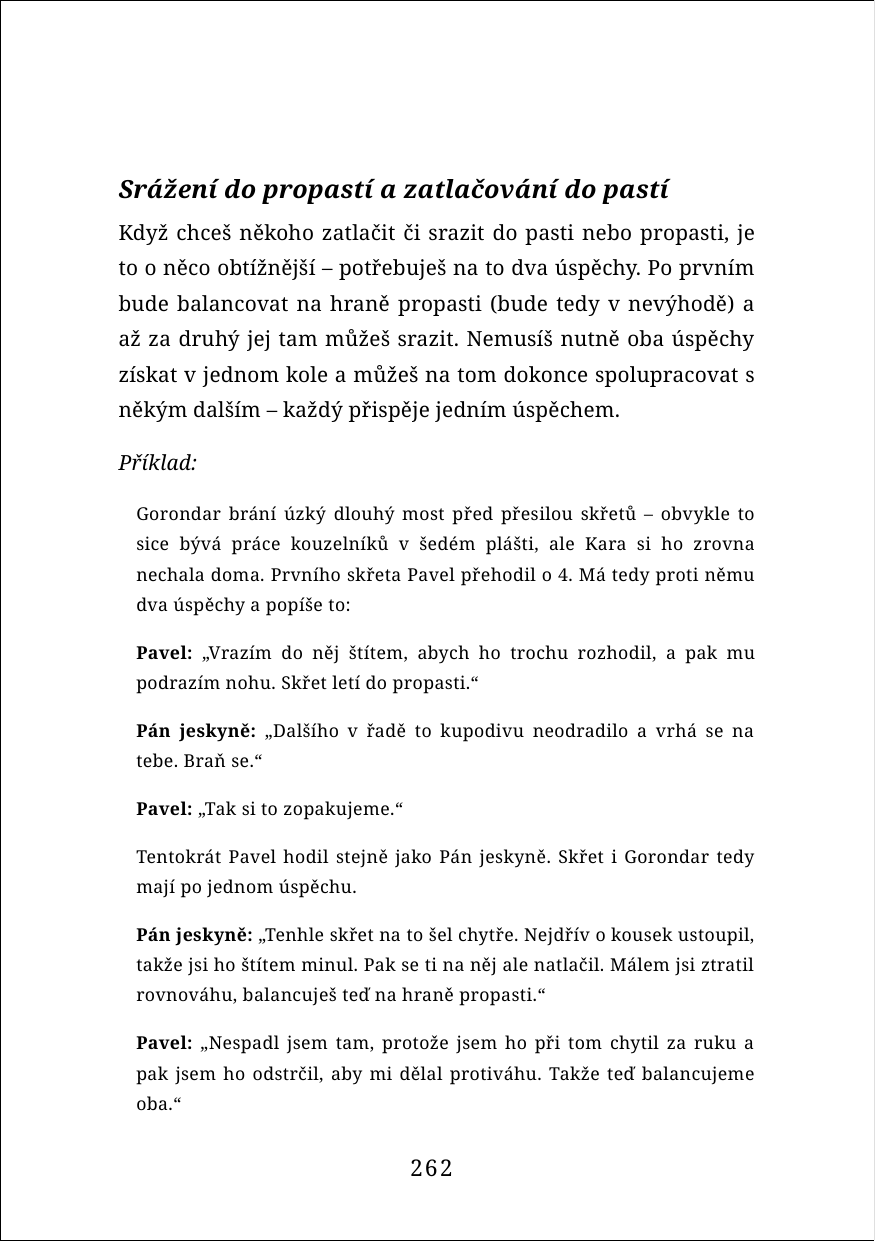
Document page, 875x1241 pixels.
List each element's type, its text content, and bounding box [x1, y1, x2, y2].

text Pavel: „Nespadl jsem tam, protože jsem ho při tom chytil za ruku a pak jsem ho odstrčil, aby mi dělal protiváhu. Takže teď balancujeme oba.“ [136, 1031, 756, 1115]
text Příklad: [118, 448, 756, 477]
text Když chceš někoho zatlačit či srazit do pasti nebo propasti, je to o něco obtížnější – potřebuješ na to dva úspěchy. Po prvním bude balancovat na hraně propasti (bude tedy v nevýhodě) a až za druhý jej tam můžeš srazit. Nemusíš nutně oba úspěchy získat v jednom kole a můžeš na tom dokonce spolupracovat s někým dalším – každý přispěje jedním úspěchem. [118, 218, 756, 424]
text Tentokrát Pavel hodil stejně jako Pán jeskyně. Skřet i Gorondar tedy mají po jednom úspěchu. [136, 844, 756, 899]
text Pavel: „Vrazím do něj štítem, abych ho trochu rozhodil, a pak mu podrazím nohu. Skřet letí do propasti.“ [136, 640, 756, 694]
text Gorondar brání úzký dlouhý most před přesilou skřetů – obvykle to sice bývá práce kouzelníků v šedém plášti, ale Kara si ho zrovna nechala doma. Prvního skřeta Pavel přehodil o 4. Má tedy proti němu dva úspěchy a popíše to: [136, 502, 756, 616]
text Pavel: „Tak si to zopakujeme.“ [136, 796, 756, 821]
subtitle Srážení do propastí a zatlačování do pastí [118, 172, 756, 206]
text Pán jeskyně: „Tenhle skřet na to šel chytře. Nejdřív o kousek ustoupil, takže jsi ho štítem minul. Pak se ti na něj ale natlačil. Málem jsi ztratil rovnováhu, balancuješ teď na hraně propasti.“ [136, 922, 756, 1007]
text Pán jeskyně: „Dalšího v řadě to kupodivu neodradilo a vrhá se na tebe. Braň se.“ [136, 718, 756, 773]
